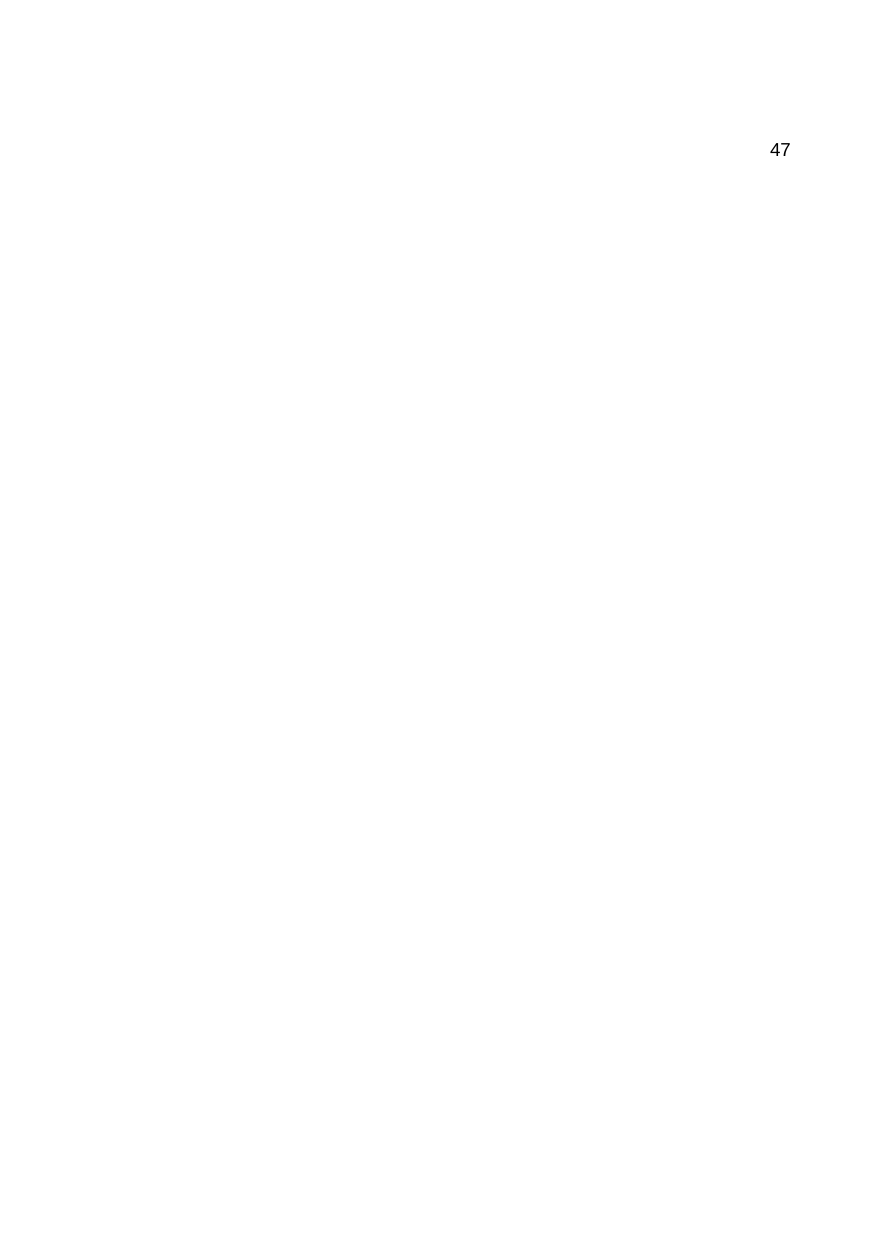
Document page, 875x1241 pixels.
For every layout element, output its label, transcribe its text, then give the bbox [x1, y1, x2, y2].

text 47 [123, 139, 791, 161]
